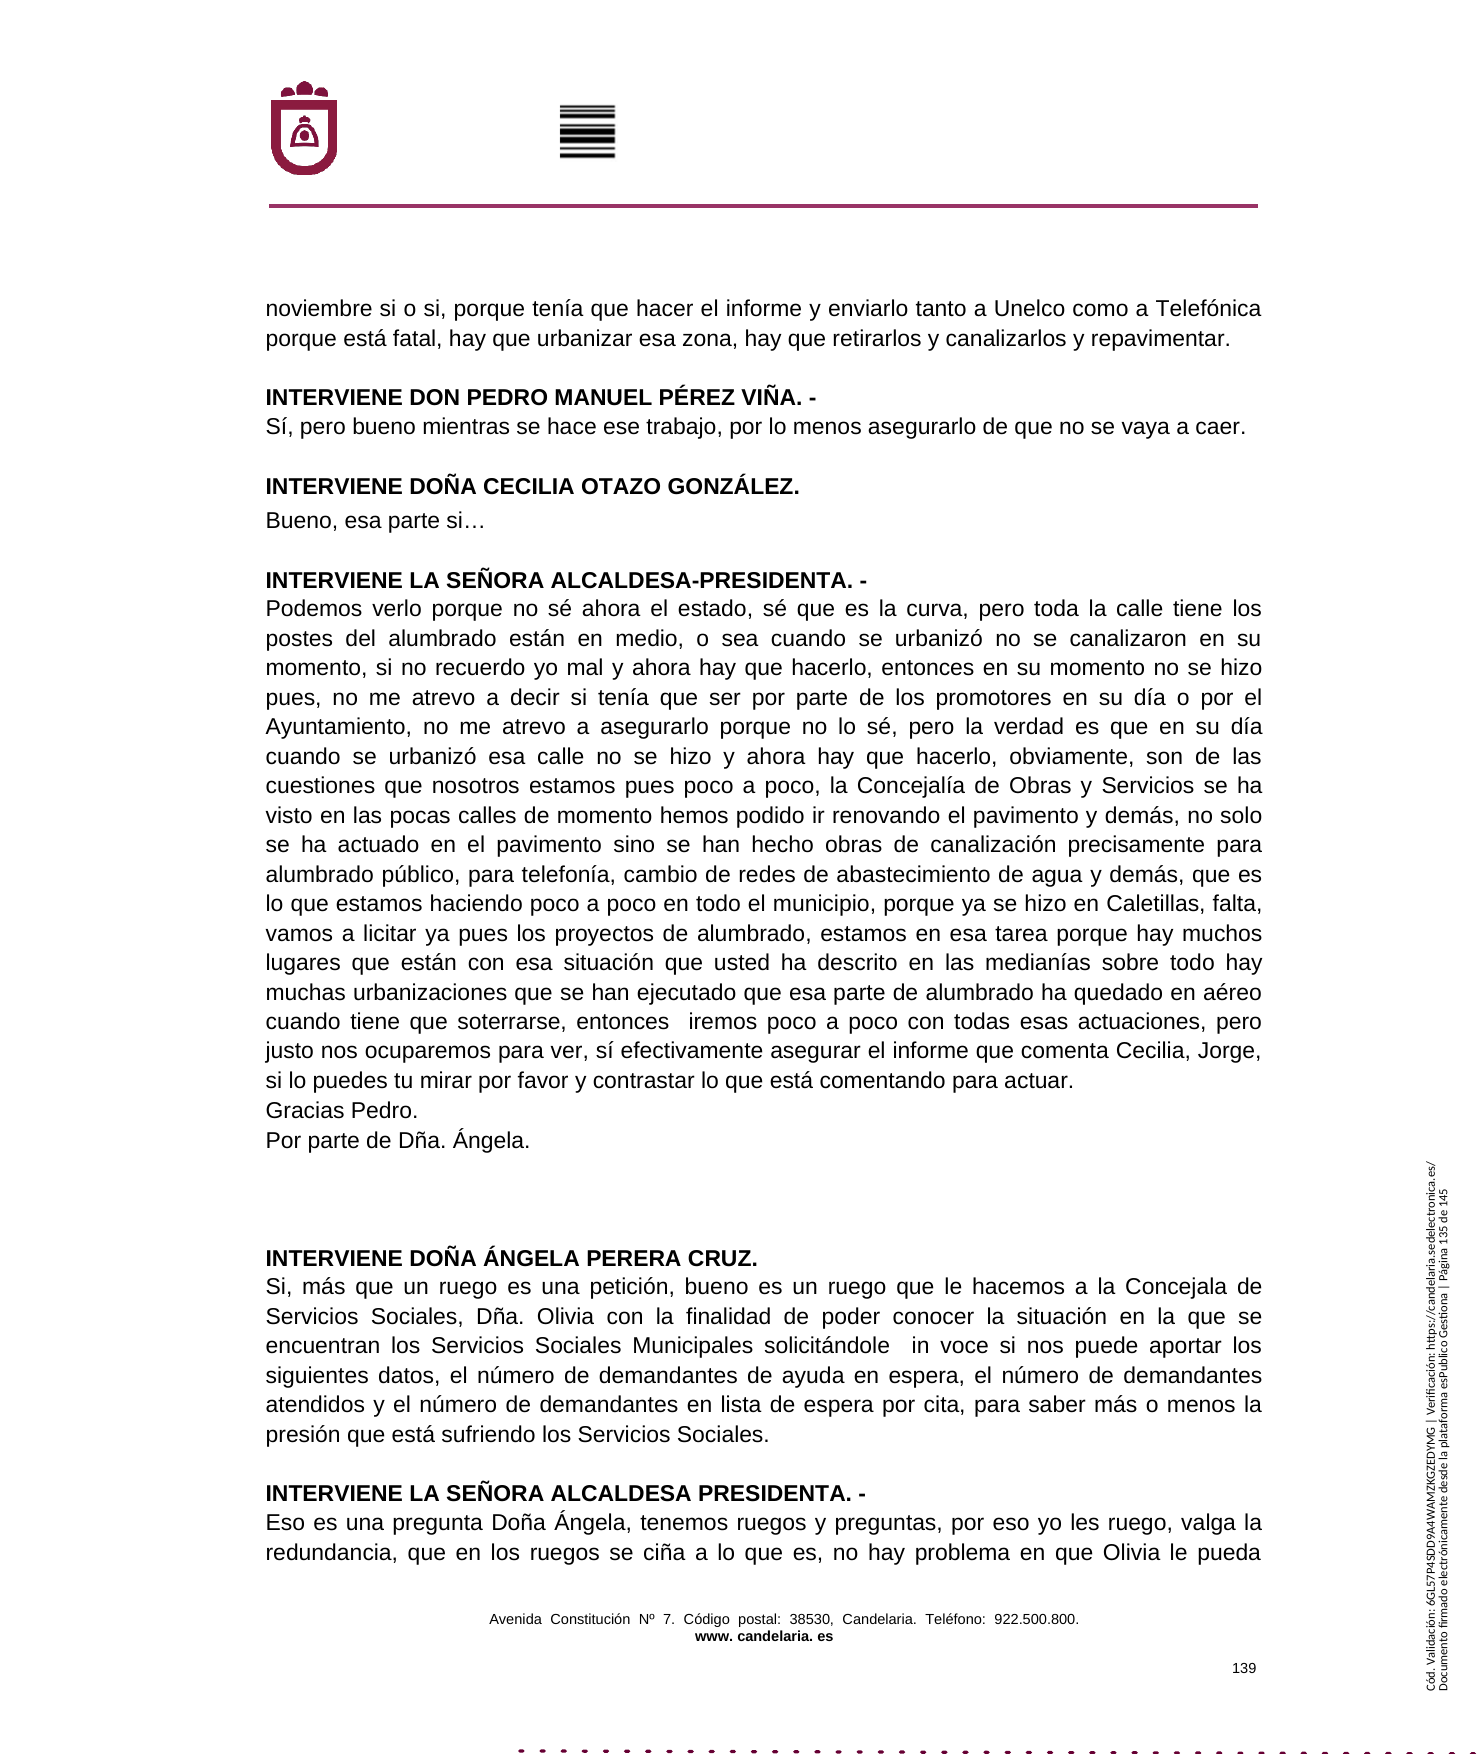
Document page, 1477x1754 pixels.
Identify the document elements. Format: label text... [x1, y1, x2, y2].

text INTERVIENE LA SEÑORA ALCALDESA PRESIDENTA. - [265, 1480, 1263, 1507]
text INTERVIENE DOÑA CECILIA OTAZO GONZÁLEZ. [265, 473, 1263, 499]
text Gracias Pedro. [265, 1097, 1263, 1123]
text Podemos verlo porque no sé ahora el estado, sé que es la curva, pero toda la calle tiene los postes del alumbrado están en medio, o sea cuando se urbanizó no se canalizaron en su momento, si no recuerdo yo mal y ahora hay que hacerlo, entonces en su momento no se hizo pues, no me atrevo a decir si tenía que ser por parte de los promotores en su día o por el Ayuntamiento, no me atrevo a asegurarlo porque no lo sé, pero la verdad es que en su día cuando se urbanizó esa calle no se hizo y ahora hay que hacerlo, obviamente, son de las cuestiones que nosotros estamos pues poco a poco, la Concejalía de Obras y Servicios se ha visto en las pocas calles de momento hemos podido ir renovando el pavimento y demás, no solo se ha actuado en el pavimento sino se han hecho obras de canalización precisamente para alumbrado público, para telefonía, cambio de redes de abastecimiento de agua y demás, que es lo que estamos haciendo poco a poco en todo el municipio, porque ya se hizo en Caletillas, falta, vamos a licitar ya pues los proyectos de alumbrado, estamos en esa tarea porque hay muchos lugares que están con esa situación que usted ha descrito en las medianías sobre todo hay muchas urbanizaciones que se han ejecutado que esa parte de alumbrado ha quedado en aéreo cuando tiene que soterrarse, entonces iremos poco a poco con todas esas actuaciones, pero justo nos ocuparemos para ver, sí efectivamente asegurar el informe que comenta Cecilia, Jorge, si lo puedes tu mirar por favor y contrastar lo que está comentando para actuar. [265, 595, 1263, 1093]
text INTERVIENE DON PEDRO MANUEL PÉREZ VIÑA. - [265, 384, 1263, 411]
text Si, más que un ruego es una petición, bueno es un ruego que le hacemos a la Concejala de Servicios Sociales, Dña. Olivia con la finalidad de poder conocer la situación en la que se encuentran los Servicios Sociales Municipales solicitándole in voce si nos puede aportar los siguientes datos, el número de demandantes de ayuda en espera, el número de demandantes atendidos y el número de demandantes en lista de espera por cita, para saber más o menos la presión que está sufriendo los Servicios Sociales. [265, 1273, 1263, 1447]
text INTERVIENE DOÑA ÁNGELA PERERA CRUZ. [265, 1244, 1263, 1271]
text Sí, pero bueno mientras se hace ese trabajo, por lo menos asegurarlo de que no se vaya a caer. [265, 413, 1263, 439]
text Bueno, esa parte si… [265, 507, 1263, 533]
text INTERVIENE LA SEÑORA ALCALDESA-PRESIDENTA. - [265, 567, 1263, 593]
text noviembre si o si, porque tenía que hacer el informe y enviarlo tanto a Unelco como a Telefónica porque está fatal, hay que urbanizar esa zona, hay que retirarlos y canalizarlos y repavimentar. [265, 295, 1263, 351]
text Por parte de Dña. Ángela. [265, 1127, 1263, 1153]
text Eso es una pregunta Doña Ángela, tenemos ruegos y preguntas, por eso yo les ruego, valga la redundancia, que en los ruegos se ciña a lo que es, no hay problema en que Olivia le pueda [265, 1509, 1263, 1565]
